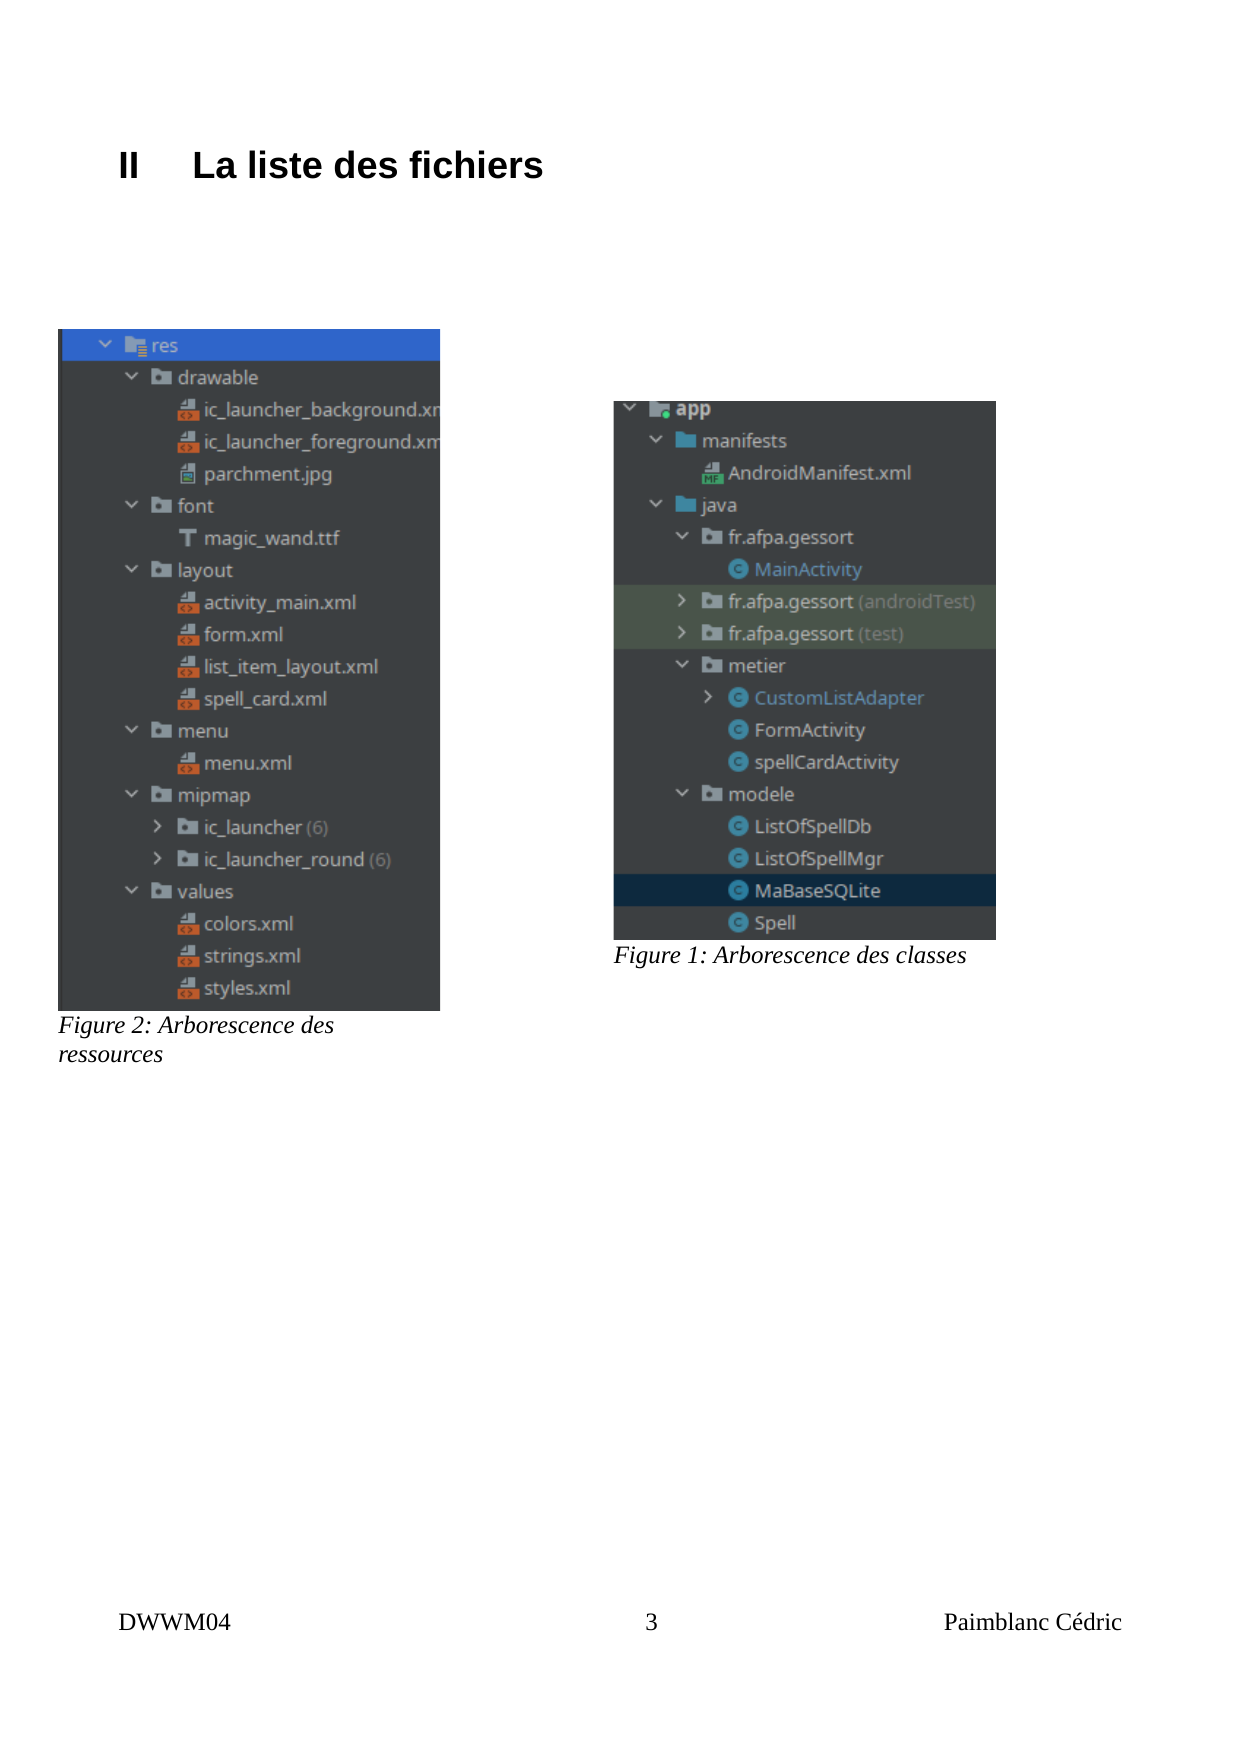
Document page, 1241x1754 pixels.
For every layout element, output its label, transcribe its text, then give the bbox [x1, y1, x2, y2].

picture [613, 401, 996, 940]
text Figure 1: Arborescence des classes [613, 940, 996, 968]
subtitle La liste des fichiers [118, 143, 1122, 187]
picture [58, 329, 441, 1011]
text Figure 2: Arborescence des ressources [58, 1011, 440, 1068]
